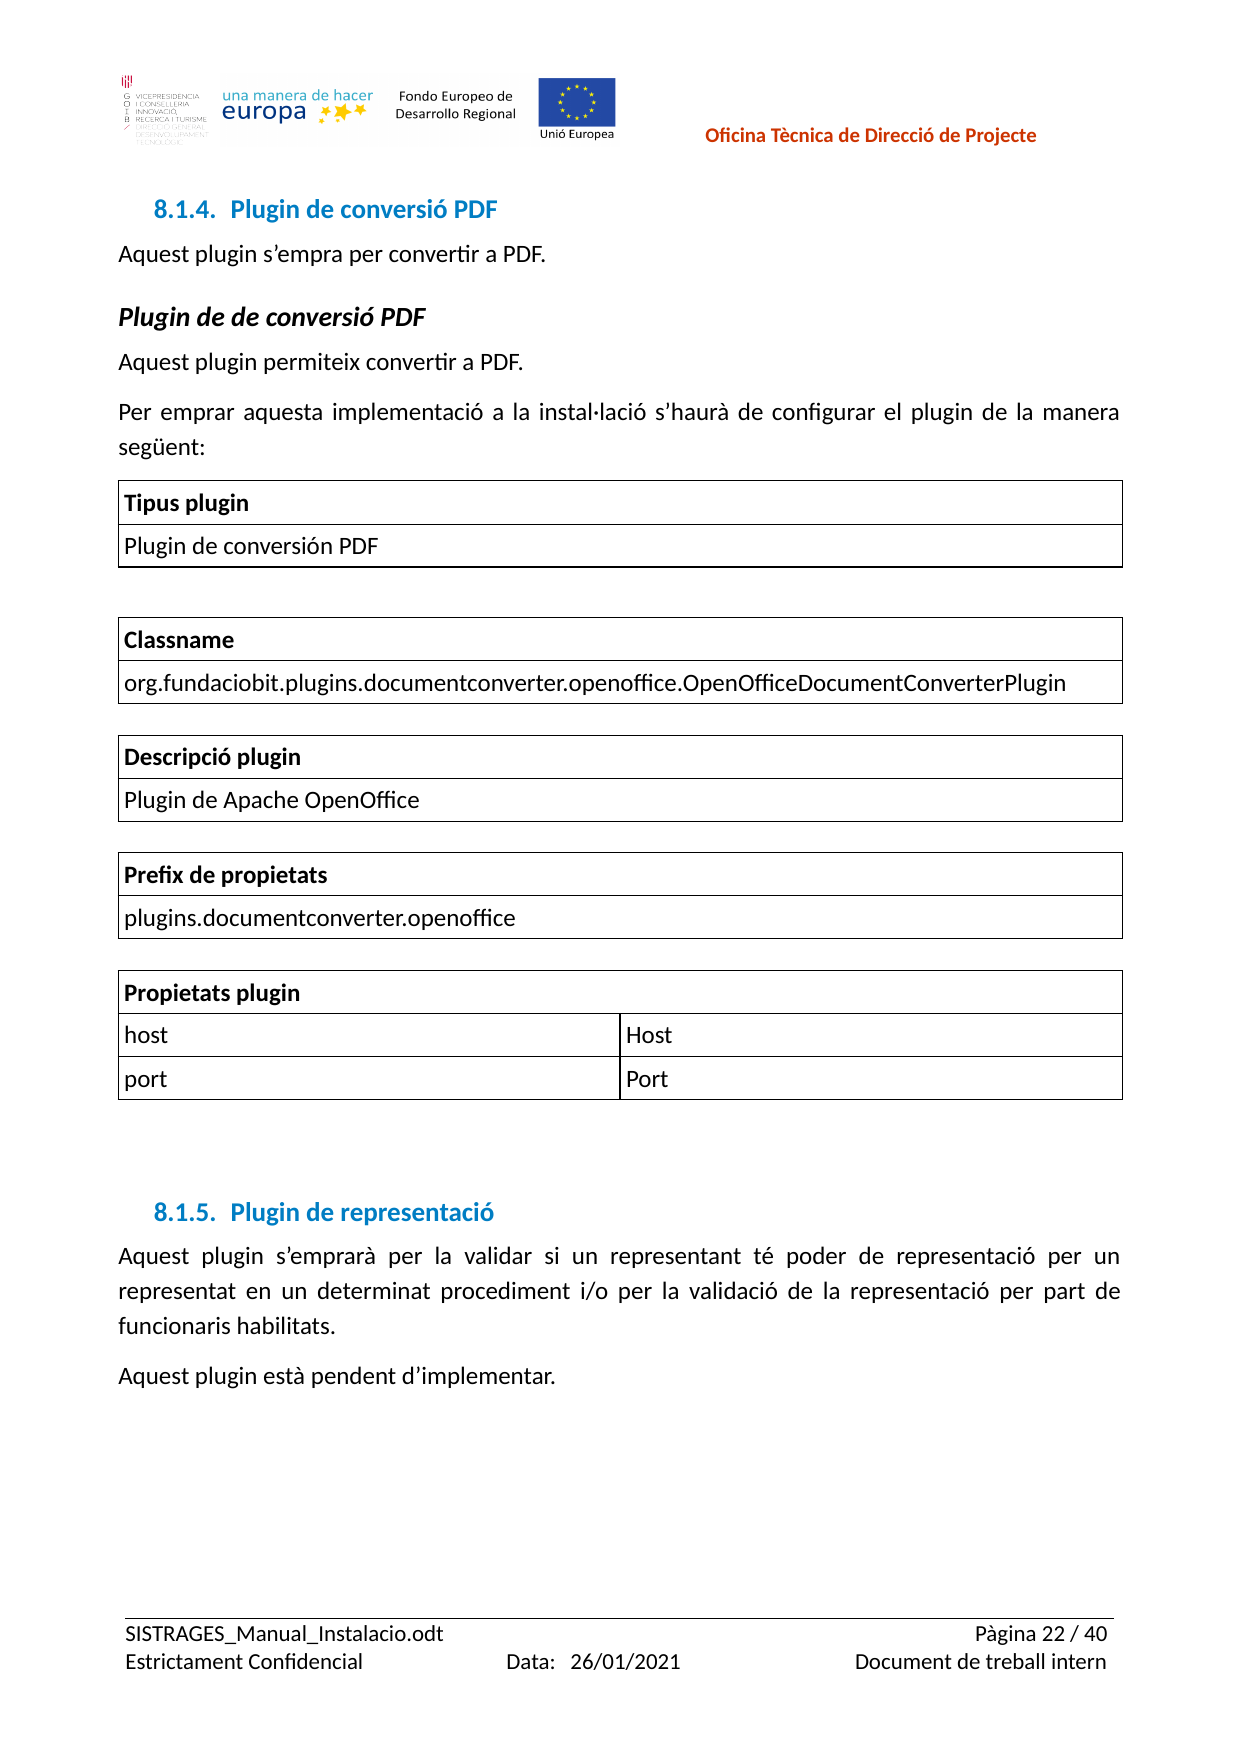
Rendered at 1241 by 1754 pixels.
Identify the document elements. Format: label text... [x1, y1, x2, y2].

picture [219, 73, 621, 147]
table_cell host [119, 1014, 619, 1056]
text Aquest plugin permiteix convertir a PDF. [118, 346, 1122, 377]
subtitle Plugin de conversió PDF [153, 192, 1122, 225]
text Aquest plugin s’emprarà per la validar si un representant té poder de representació per un representat en un determinat procediment i/o per la validació de la representació per part de funcionaris habilitats. [118, 1240, 1122, 1341]
table_cell Port [621, 1057, 1122, 1099]
table_cell Plugin de conversión PDF [119, 525, 1122, 566]
table_header Prefix de propietats [119, 853, 1122, 895]
table_cell Host [621, 1014, 1122, 1056]
picture [118, 73, 213, 147]
table_header Tipus plugin [119, 481, 1122, 523]
table_cell org.fundaciobit.plugins.documentconverter.openoffice.OpenOfficeDocumentConverterPlugin [119, 661, 1122, 703]
table_cell plugins.documentconverter.openoffice [119, 896, 1122, 938]
subtitle Plugin de de conversió PDF [118, 300, 1122, 334]
subtitle Plugin de representació [153, 1195, 1122, 1228]
text Per emprar aquesta implementació a la instal·lació s’haurà de configurar el plugin de la manera següent: [118, 396, 1122, 461]
table_header Propietats plugin [119, 971, 1122, 1013]
table_cell port [119, 1057, 619, 1099]
table_header Descripció plugin [119, 736, 1122, 778]
table_header Classname [119, 618, 1122, 660]
text Aquest plugin està pendent d’implementar. [118, 1360, 1122, 1390]
text Aquest plugin s’empra per convertir a PDF. [118, 238, 1122, 268]
table_cell Plugin de Apache OpenOffice [119, 779, 1122, 821]
